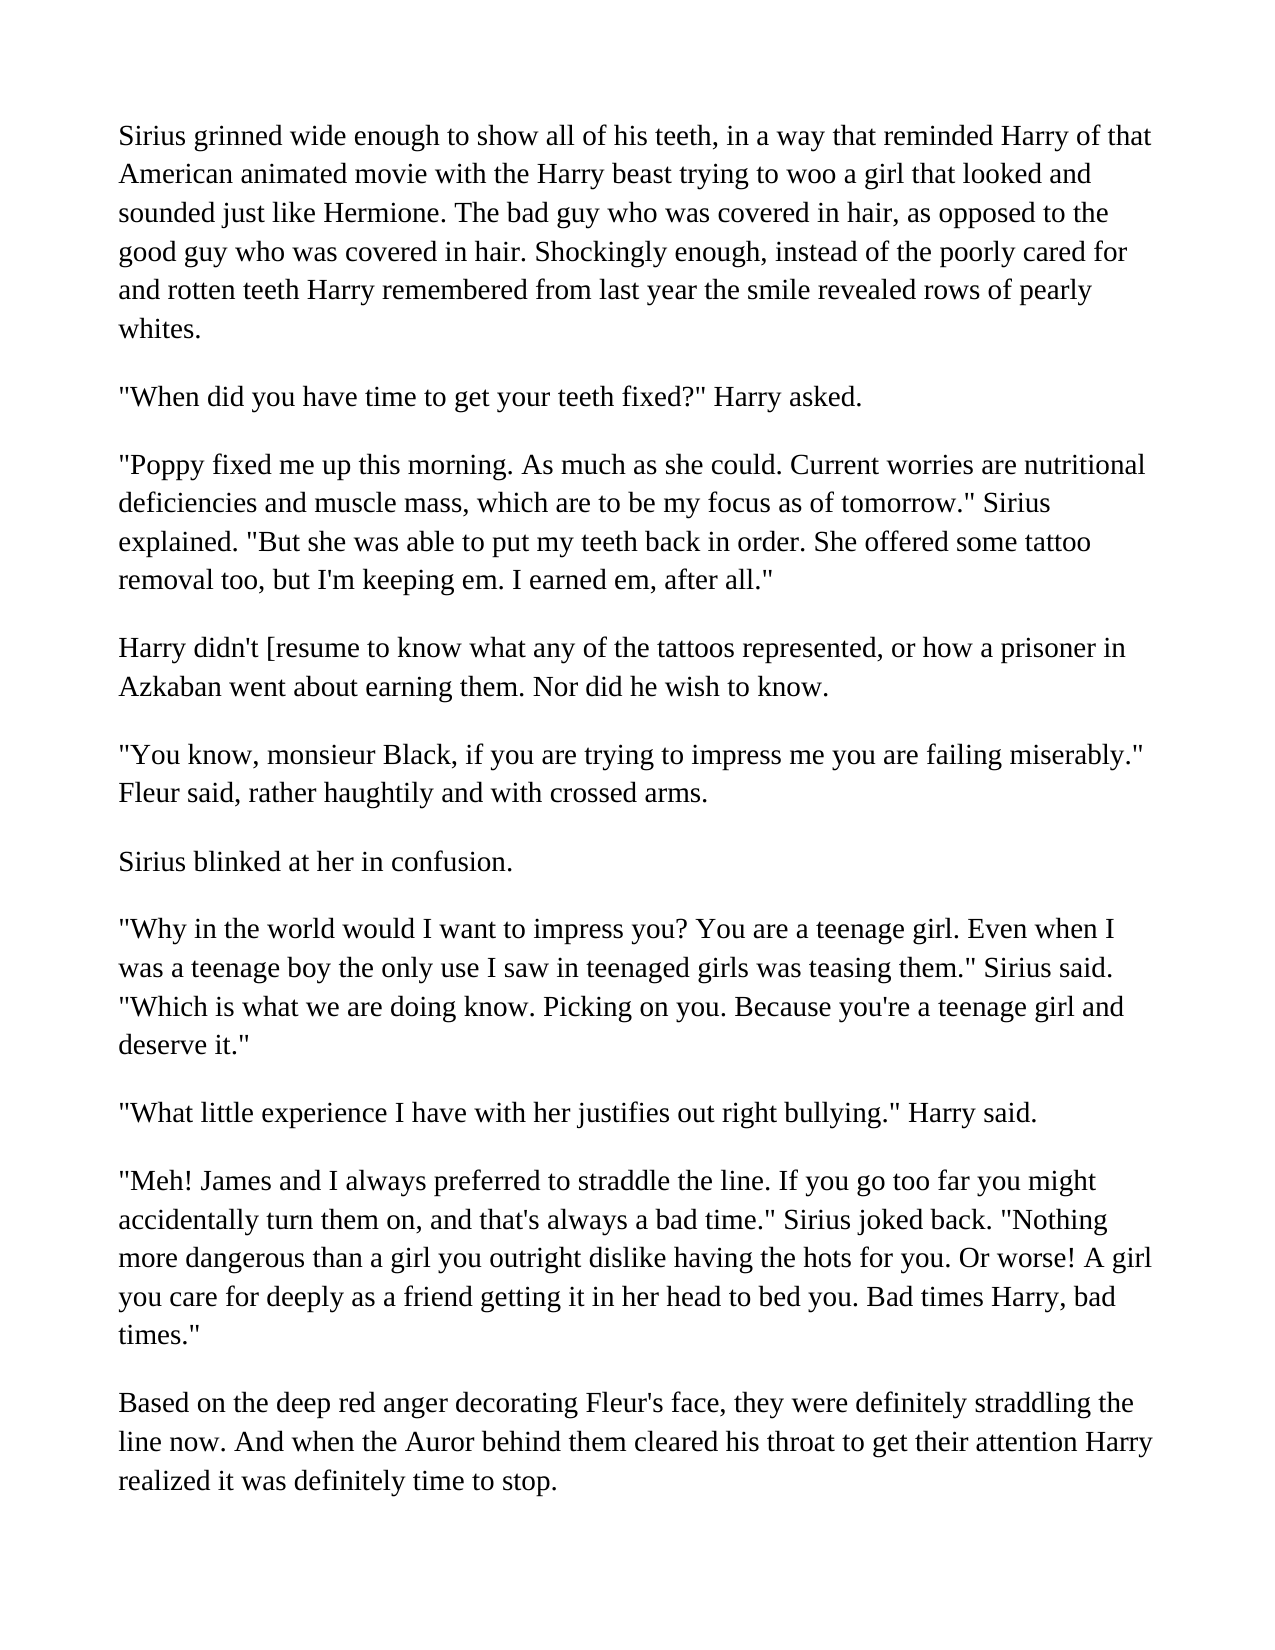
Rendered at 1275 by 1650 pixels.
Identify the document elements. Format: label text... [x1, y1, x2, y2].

text "Poppy fixed me up this morning. As much as she could. Current worries are nutritional deficiencies and muscle mass, which are to be my focus as of tomorrow." Sirius explained. "But she was able to put my teeth back in order. She offered some tattoo removal too, but I'm keeping em. I earned em, after all." [118, 447, 1157, 596]
text "Why in the world would I want to impress you? You are a teenage girl. Even when I was a teenage boy the only use I saw in teenaged girls was teasing them." Sirius said. "Which is what we are doing know. Picking on you. Because you're a teenage girl and deserve it." [118, 912, 1157, 1061]
text Sirius blinked at her in confusion. [118, 844, 1157, 877]
text "You know, monsieur Black, if you are trying to impress me you are failing miserably." Fleur said, rather haughtily and with crossed arms. [118, 737, 1157, 809]
text "When did you have time to get your teeth fixed?" Harry asked. [118, 379, 1157, 412]
text Harry didn't [resume to know what any of the tattoos represented, or how a prisoner in Azkaban went about earning them. Nor did he wish to know. [118, 631, 1157, 703]
text "Meh! James and I always preferred to straddle the line. If you go too far you might accidentally turn them on, and that's always a bad time." Sirius joked back. "Nothing more dangerous than a girl you outright dislike having the hots for you. Or worse! A girl you care for deeply as a friend getting it in her head to bed you. Bad times Harry, bad times." [118, 1163, 1157, 1351]
text Based on the deep red anger decorating Fleur's face, they were definitely straddling the line now. And when the Auror behind them cleared his throat to get their attention Harry realized it was definitely time to stop. [118, 1386, 1157, 1496]
text Sirius grinned wide enough to show all of his teeth, in a way that reminded Harry of that American animated movie with the Harry beast trying to woo a girl that looked and sounded just like Hermione. The bad guy who was covered in hair, as opposed to the good guy who was covered in hair. Shockingly enough, instead of the poorly cared for and rotten teeth Harry remembered from last year the smile revealed rows of pearly whites. [118, 118, 1157, 344]
text "What little experience I have with her justifies out right bullying." Harry said. [118, 1095, 1157, 1129]
